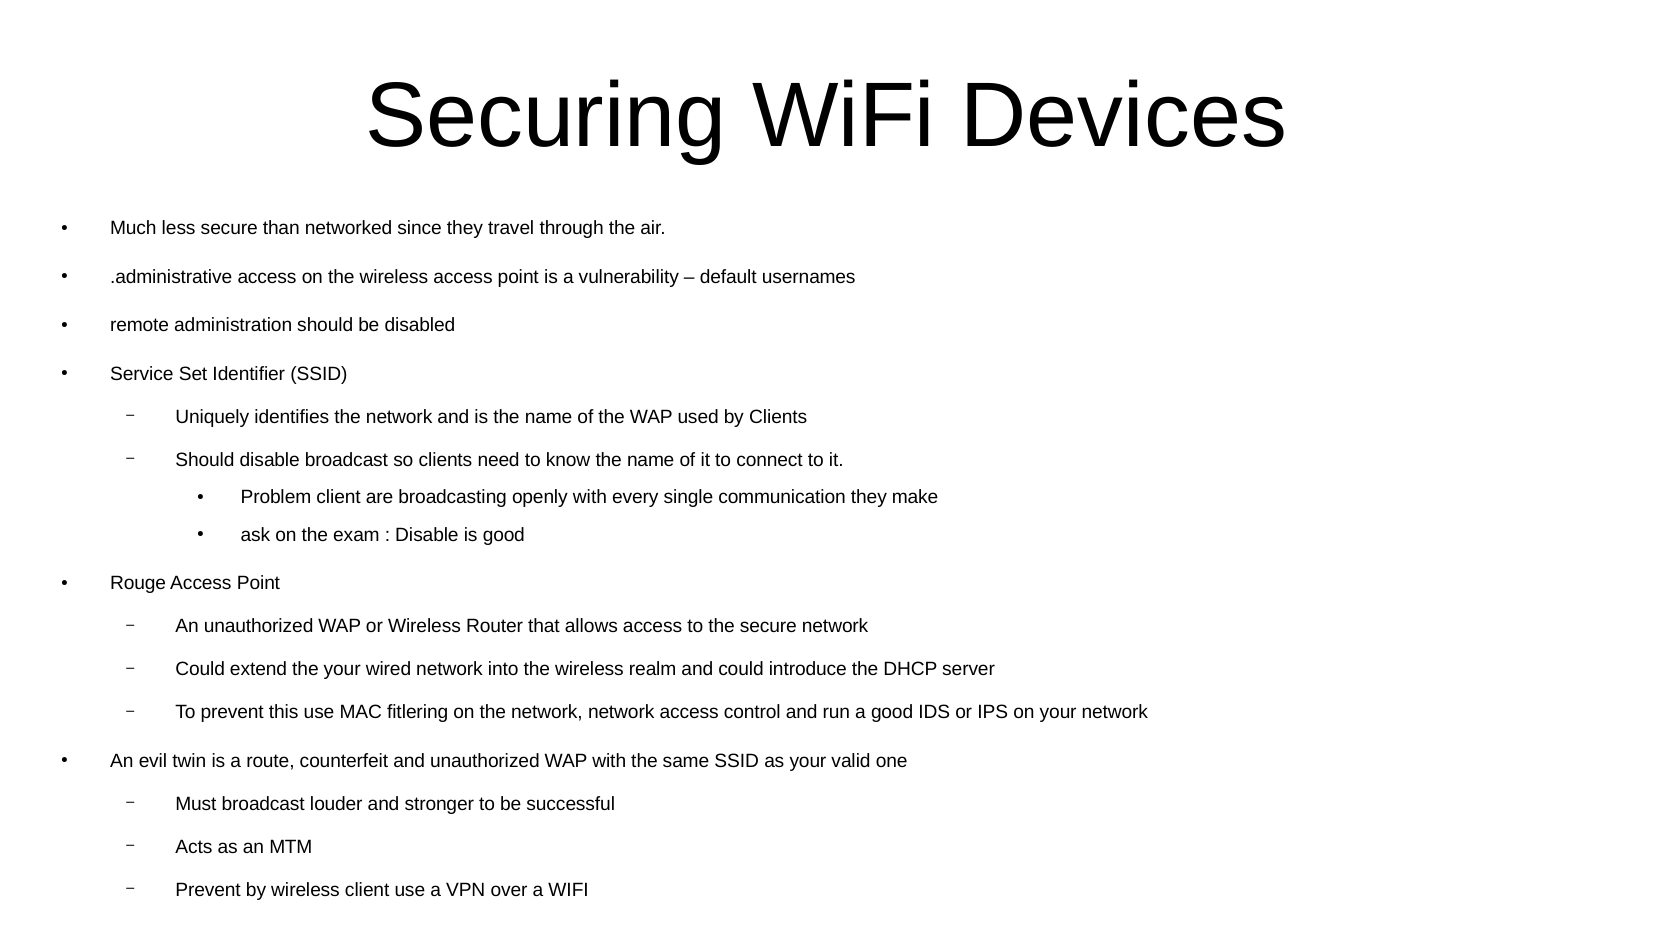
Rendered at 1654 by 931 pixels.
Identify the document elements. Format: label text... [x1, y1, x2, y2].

title Securing WiFi Devices [82, 37, 1571, 193]
list Much less secure than networked since they travel through the air. .administrative access on the wireless access point is a vulnerability – default usernames remote administration should be disabled Service Set Identifier (SSID) Uniquely identifies the network and is the name of the WAP used by Clients Should disable broadcast so clients need to know the name of it to connect to it. Problem client are broadcasting openly with every single communication they make ask on the exam : Disable is good Rouge Access Point An unauthorized WAP or Wireless Router that allows access to the secure network Could extend the your wired network into the wireless realm and could introduce the DHCP server To prevent this use MAC fitlering on the network, network access control and run a good IDS or IPS on your network An evil twin is a route, counterfeit and unauthorized WAP with the same SSID as your valid one Must broadcast louder and stronger to be successful Acts as an MTM Prevent by wireless client use a VPN over a WIFI [45, 217, 1571, 901]
